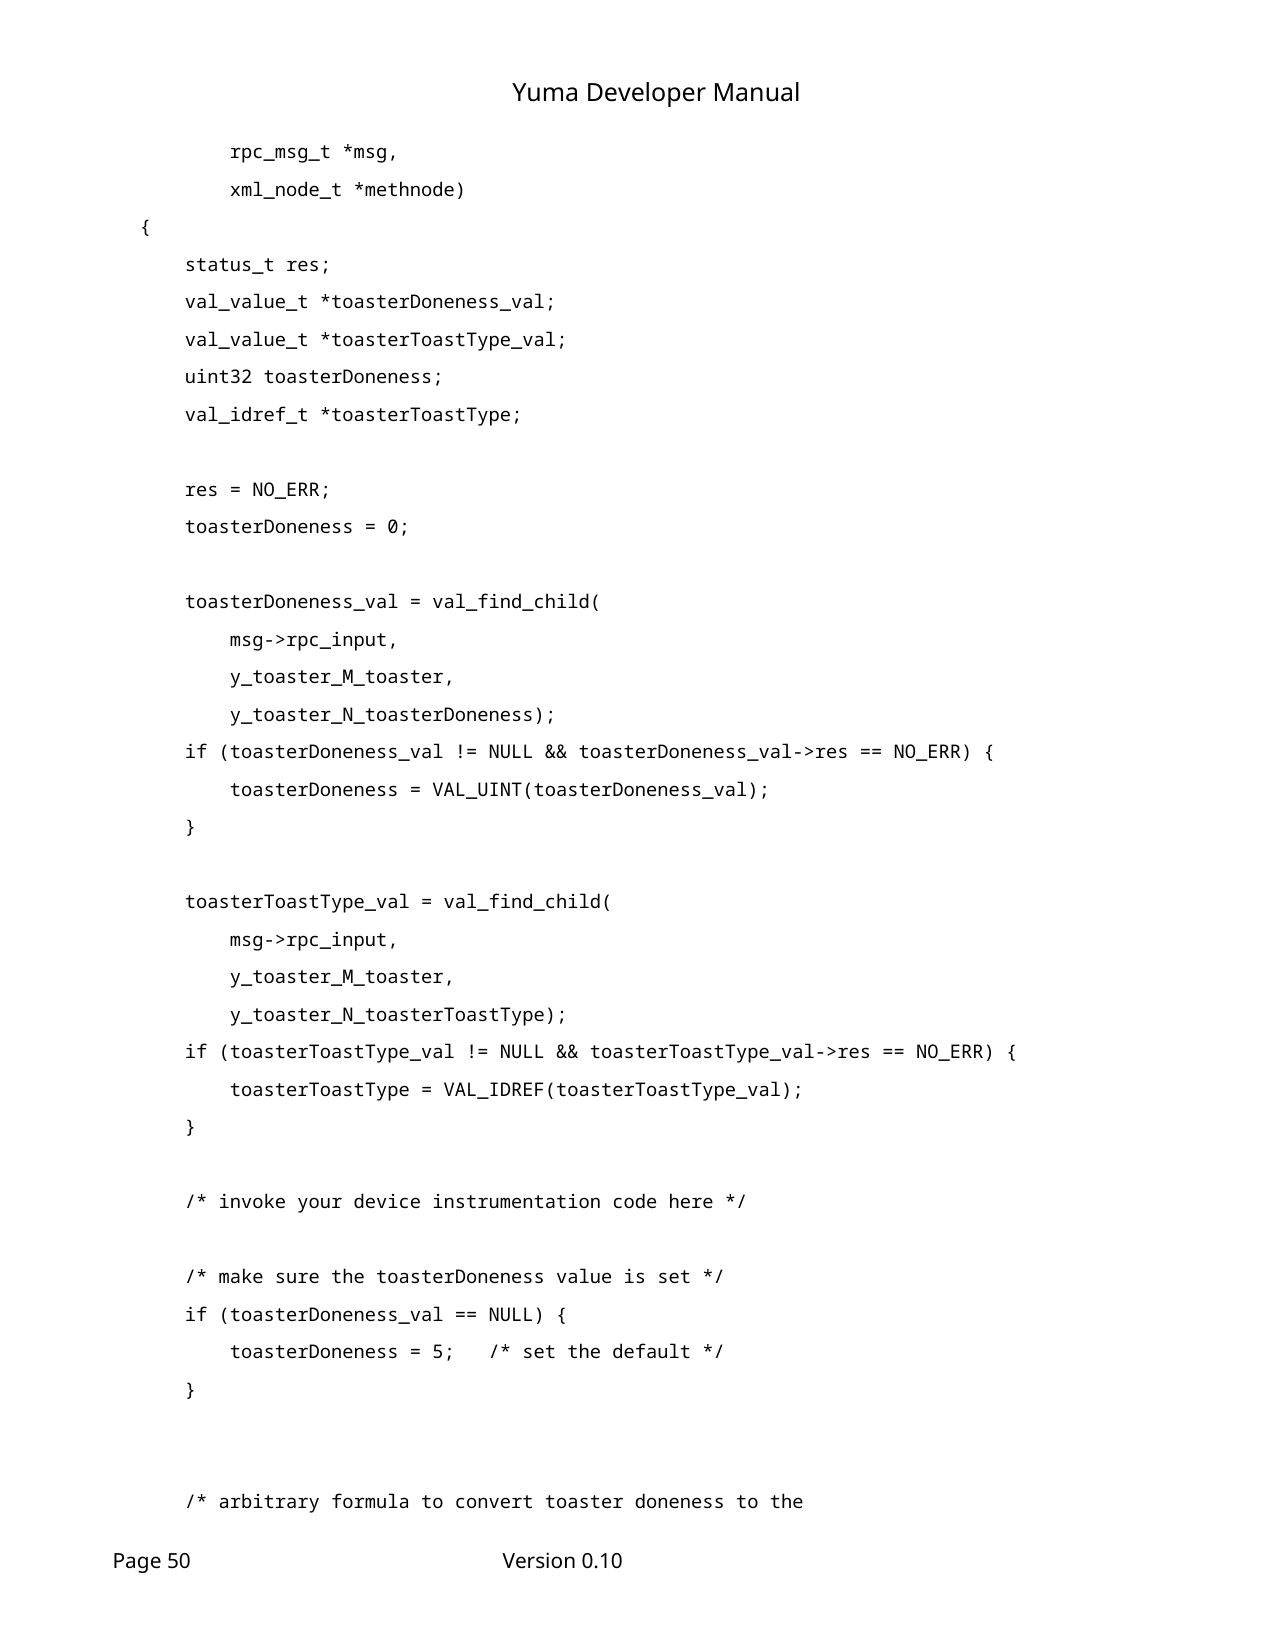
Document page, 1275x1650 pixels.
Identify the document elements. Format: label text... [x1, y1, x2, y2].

text xml_node_t *methnode) [139, 176, 1200, 202]
text /* arbitrary formula to convert toaster doneness to the [139, 1488, 1200, 1514]
text rpc_msg_t *msg, [139, 138, 1200, 164]
text toasterDoneness = VAL_UINT(toasterDoneness_val); [139, 776, 1200, 802]
text } [139, 1113, 1200, 1139]
text y_toaster_N_toasterDoneness); [139, 701, 1200, 727]
text res = NO_ERR; [139, 476, 1200, 502]
text toasterDoneness = 0; [139, 513, 1200, 539]
text msg->rpc_input, [139, 626, 1200, 652]
text toasterDoneness = 5; /* set the default */ [139, 1338, 1200, 1364]
text y_toaster_M_toaster, [139, 963, 1200, 989]
text } [139, 813, 1200, 839]
text toasterToastType_val = val_find_child( [139, 888, 1200, 914]
text y_toaster_M_toaster, [139, 663, 1200, 689]
text toasterToastType = VAL_IDREF(toasterToastType_val); [139, 1076, 1200, 1102]
text y_toaster_N_toasterToastType); [139, 1001, 1200, 1027]
text toasterDoneness_val = val_find_child( [139, 588, 1200, 614]
text if (toasterDoneness_val != NULL && toasterDoneness_val->res == NO_ERR) { [139, 738, 1200, 764]
text /* make sure the toasterDoneness value is set */ [139, 1263, 1200, 1289]
text status_t res; [139, 251, 1200, 277]
text if (toasterDoneness_val == NULL) { [139, 1301, 1200, 1327]
text { [139, 213, 1200, 239]
text /* invoke your device instrumentation code here */ [139, 1188, 1200, 1214]
text uint32 toasterDoneness; [139, 363, 1200, 389]
text if (toasterToastType_val != NULL && toasterToastType_val->res == NO_ERR) { [139, 1038, 1200, 1064]
text val_value_t *toasterDoneness_val; [139, 288, 1200, 314]
text } [139, 1376, 1200, 1402]
text msg->rpc_input, [139, 926, 1200, 952]
text val_idref_t *toasterToastType; [139, 401, 1200, 427]
text val_value_t *toasterToastType_val; [139, 326, 1200, 352]
